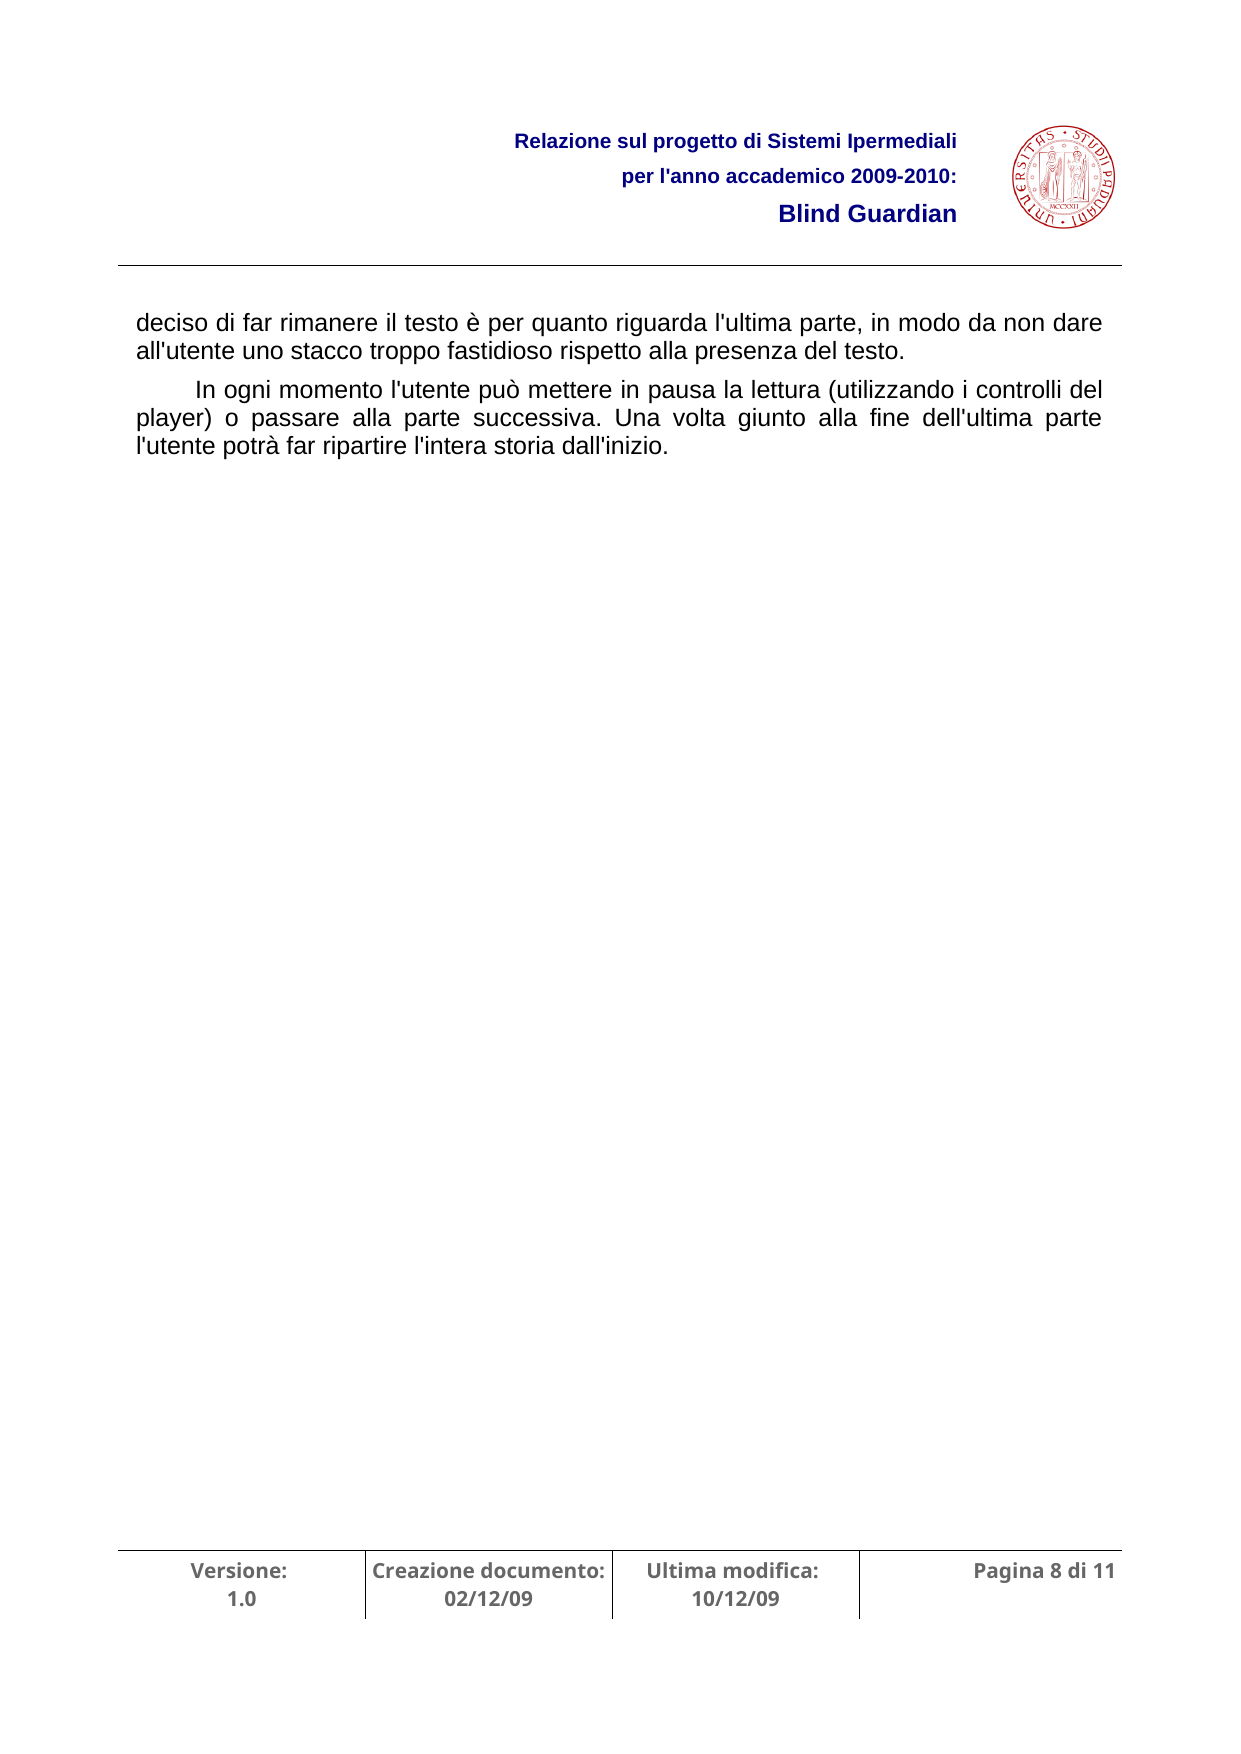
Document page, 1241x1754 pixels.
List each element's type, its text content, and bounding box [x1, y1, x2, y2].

picture [1010, 123, 1117, 231]
text deciso di far rimanere il testo è per quanto riguarda l'ultima parte, in modo da non dare all'utente uno stacco troppo fastidioso rispetto alla presenza del testo. [136, 309, 1104, 364]
text In ogni momento l'utente può mettere in pausa la lettura (utilizzando i controlli del player) o passare alla parte successiva. Una volta giunto alla fine dell'ultima parte l'utente potrà far ripartire l'intera storia dall'inizio. [136, 376, 1104, 460]
